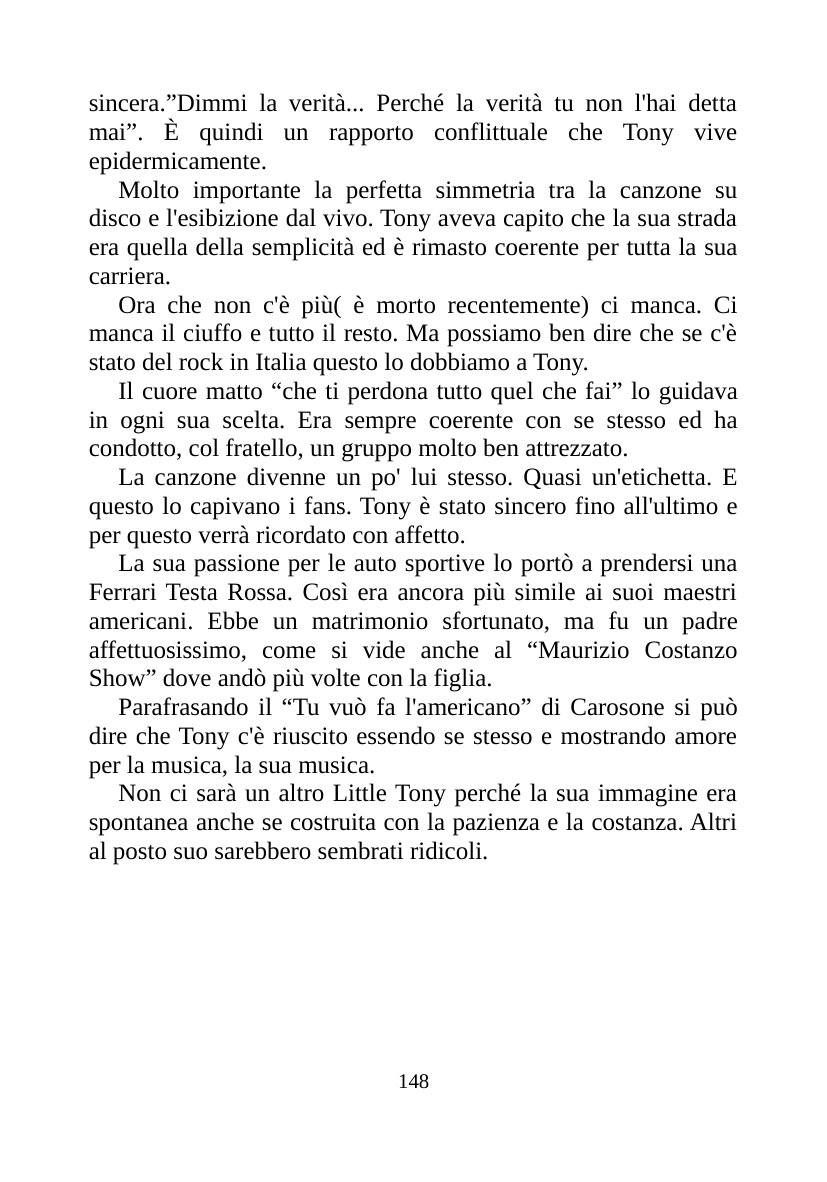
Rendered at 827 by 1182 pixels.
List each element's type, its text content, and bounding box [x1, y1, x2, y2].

text Non ci sarà un altro Little Tony perché la sua immagine era spontanea anche se costruita con la pazienza e la costanza. Altri al posto suo sarebbero sembrati ridicoli. [88, 778, 738, 865]
text Molto importante la perfetta simmetria tra la canzone su disco e l'esibizione dal vivo. Tony aveva capito che la sua strada era quella della semplicità ed è rimasto coerente per tutta la sua carriera. [88, 175, 738, 290]
text Parafrasando il “Tu vuò fa l'americano” di Carosone si può dire che Tony c'è riuscito essendo se stesso e mostrando amore per la musica, la sua musica. [88, 692, 738, 778]
text La canzone divenne un po' lui stesso. Quasi un'etichetta. E questo lo capivano i fans. Tony è stato sincero fino all'ultimo e per questo verrà ricordato con affetto. [88, 462, 738, 548]
text Ora che non c'è più( è morto recentemente) ci manca. Ci manca il ciuffo e tutto il resto. Ma possiamo ben dire che se c'è stato del rock in Italia questo lo dobbiamo a Tony. [88, 290, 738, 376]
text La sua passione per le auto sportive lo portò a prendersi una Ferrari Testa Rossa. Così era ancora più simile ai suoi maestri americani. Ebbe un matrimonio sfortunato, ma fu un padre affettuosissimo, come si vide anche al “Maurizio Costanzo Show” dove andò più volte con la figlia. [88, 548, 738, 692]
text Il cuore matto “che ti perdona tutto quel che fai” lo guidava in ogni sua scelta. Era sempre coerente con se stesso ed ha condotto, col fratello, un gruppo molto ben attrezzato. [88, 376, 738, 462]
text sincera.”Dimmi la verità... Perché la verità tu non l'hai detta mai”. È quindi un rapporto conflittuale che Tony vive epidermicamente. [88, 88, 738, 175]
